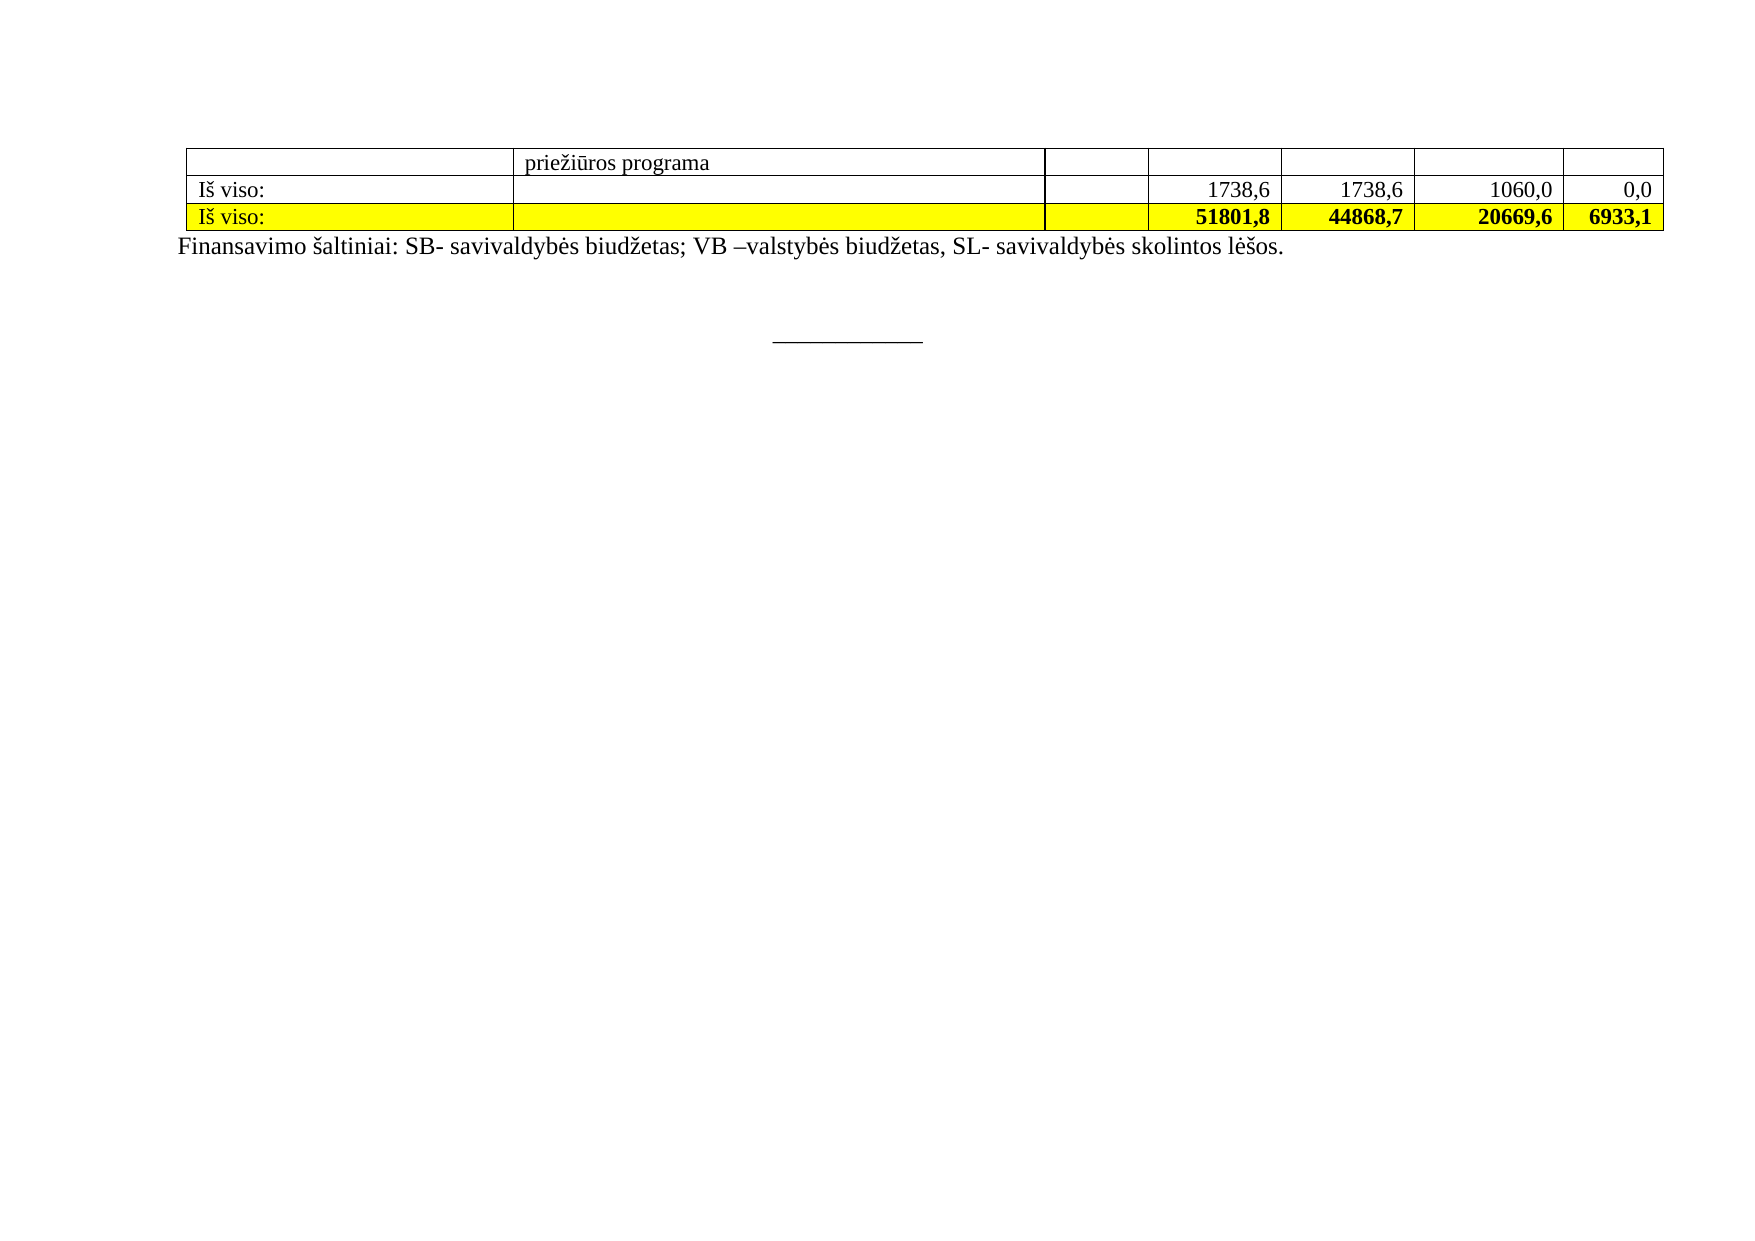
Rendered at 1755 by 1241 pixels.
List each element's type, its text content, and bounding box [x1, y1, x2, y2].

table_cell 51801,8 [1149, 204, 1281, 230]
table_cell 1738,6 [1282, 176, 1414, 202]
text ____________ [0, 317, 1695, 346]
text Finansavimo šaltiniai: SB- savivaldybės biudžetas; VB –valstybės biudžetas, SL- savivaldybės skolintos lėšos. [177, 231, 1695, 259]
table_cell 0,0 [1564, 176, 1663, 202]
table_cell 44868,7 [1282, 204, 1414, 230]
table_cell [1564, 149, 1663, 175]
table_cell [1415, 149, 1563, 175]
table_cell [514, 204, 1044, 230]
table_cell [514, 176, 1044, 202]
table_cell 6933,1 [1564, 204, 1663, 230]
table_cell [1149, 149, 1281, 175]
table_cell 1738,6 [1149, 176, 1281, 202]
table_cell [1046, 204, 1148, 230]
table_cell priežiūros programa [514, 149, 1044, 175]
table_cell [1046, 176, 1148, 202]
table_cell [187, 149, 513, 175]
table_cell Iš viso: [187, 204, 513, 230]
table_cell 1060,0 [1415, 176, 1563, 202]
table_cell [1282, 149, 1414, 175]
table_cell 20669,6 [1415, 204, 1563, 230]
table_cell [1046, 149, 1148, 175]
table_cell Iš viso: [187, 176, 513, 202]
